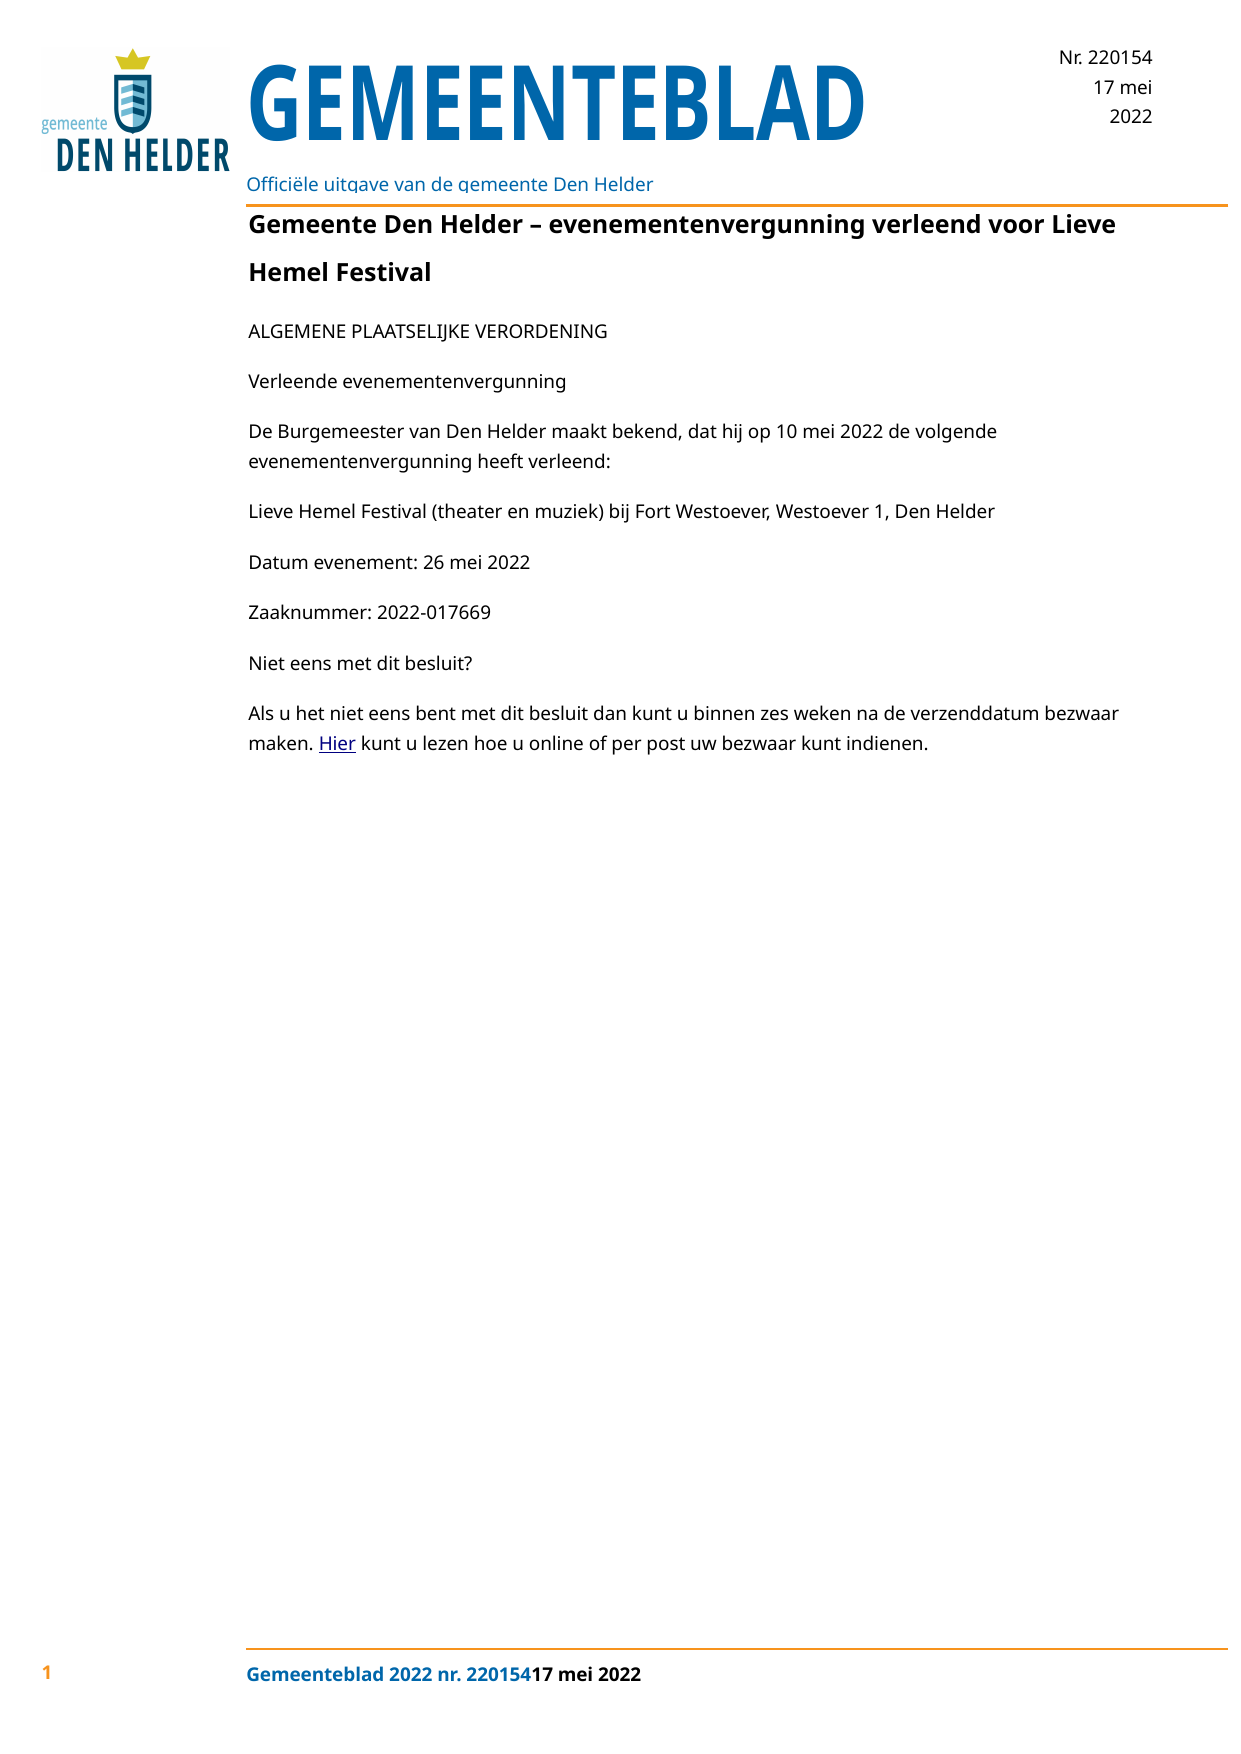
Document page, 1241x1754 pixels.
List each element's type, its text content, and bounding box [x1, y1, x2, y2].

picture [100, 154, 106, 172]
text Lieve Hemel Festival (theater en muziek) bij Fort Westoever, Westoever 1, Den Helder [248, 499, 1152, 524]
text ALGEMENE PLAATSELIJKE VERORDENING [248, 318, 1152, 344]
picture [182, 144, 187, 165]
text Datum evenement: 26 mei 2022 [248, 549, 1152, 575]
text Verleende evenementenvergunning [248, 368, 1152, 394]
picture [130, 157, 135, 172]
picture [41, 47, 231, 172]
picture [220, 160, 224, 172]
text Gemeente Den Helder – evenementenvergunning verleend voor Lieve Hemel Festival [248, 207, 1152, 288]
text Niet eens met dit besluit? [248, 650, 1152, 676]
text Zaaknummer: 2022-017669 [248, 599, 1152, 625]
picture [63, 144, 68, 165]
text Als u het niet eens bent met dit besluit dan kunt u binnen zes weken na de verzenddatum bezwaar maken. Hier kunt u lezen hoe u online of per post uw bezwaar kunt indienen. [248, 700, 1152, 756]
text De Burgemeester van Den Helder maakt bekend, dat hij op 10 mei 2022 de volgende evenementenvergunning heeft verleend: [248, 419, 1152, 474]
